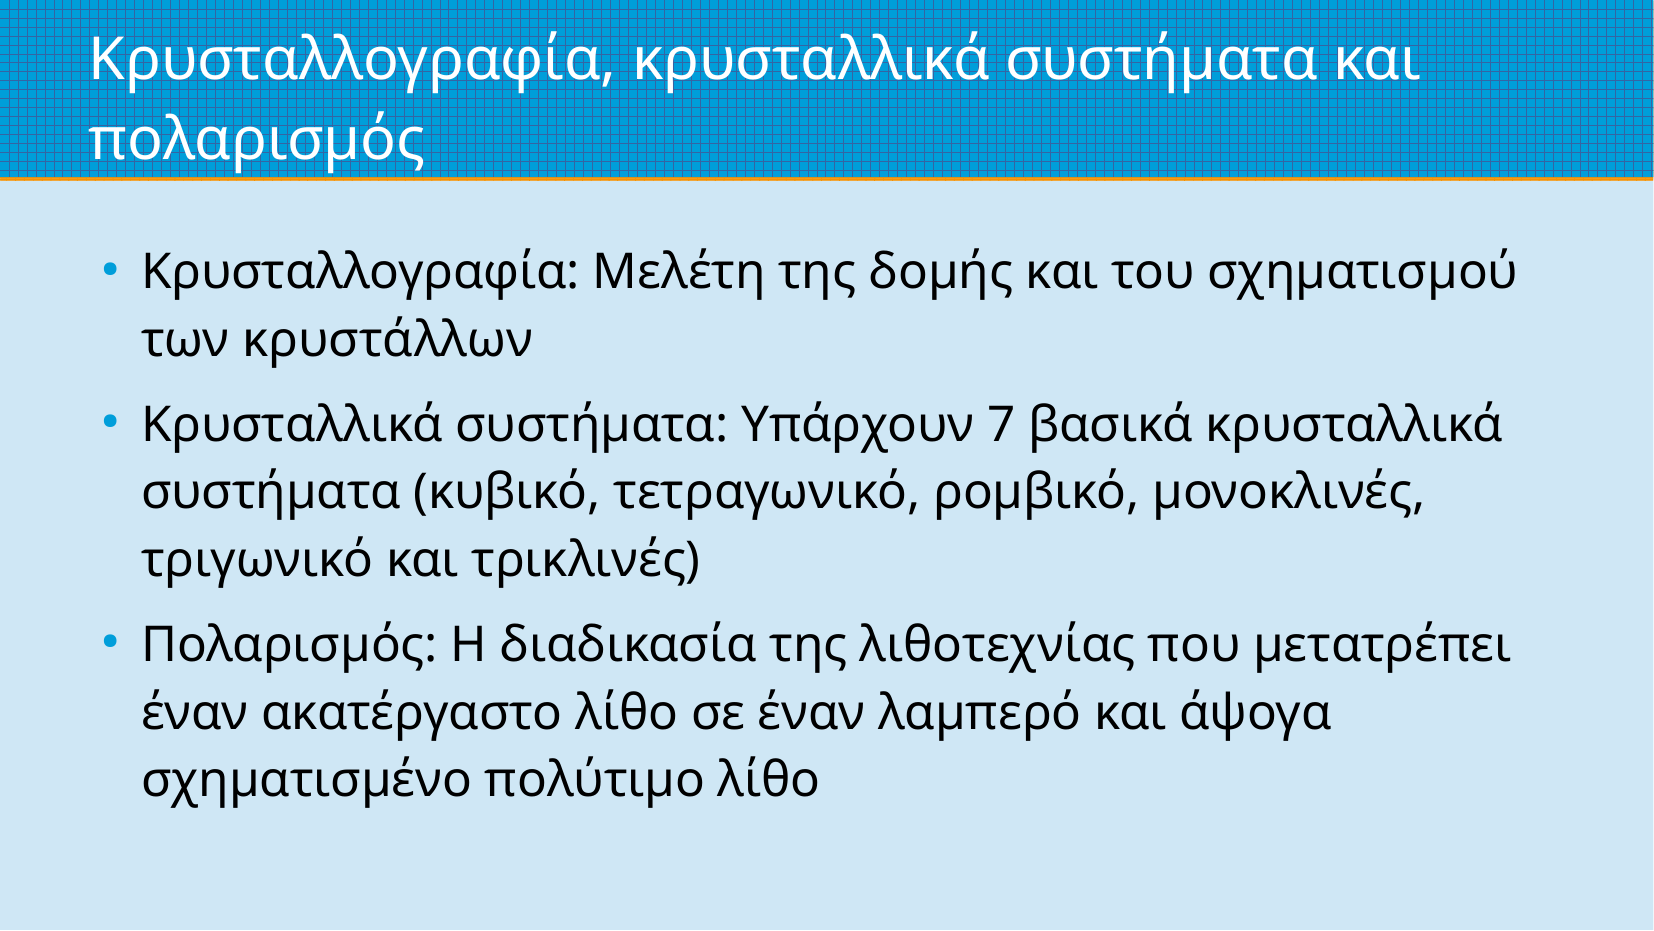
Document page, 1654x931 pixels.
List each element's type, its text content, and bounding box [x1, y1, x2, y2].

title Κρυσταλλογραφία, κρυσταλλικά συστήματα και πολαρισμός [88, 14, 1565, 178]
list Κρυσταλλογραφία: Μελέτη της δομής και του σχηματισμού των κρυστάλλων Κρυσταλλικά συστήματα: Υπάρχουν 7 βασικά κρυσταλλικά συστήματα (κυβικό, τετραγωνικό, ρομβικό, μονοκλινές, τριγωνικό και τρικλινές) Πολαρισμός: Η διαδικασία της λιθοτεχνίας που μετατρέπει έναν ακατέργαστο λίθο σε έναν λαμπερό και άψογα σχηματισμένο πολύτιμο λίθο [88, 236, 1565, 813]
